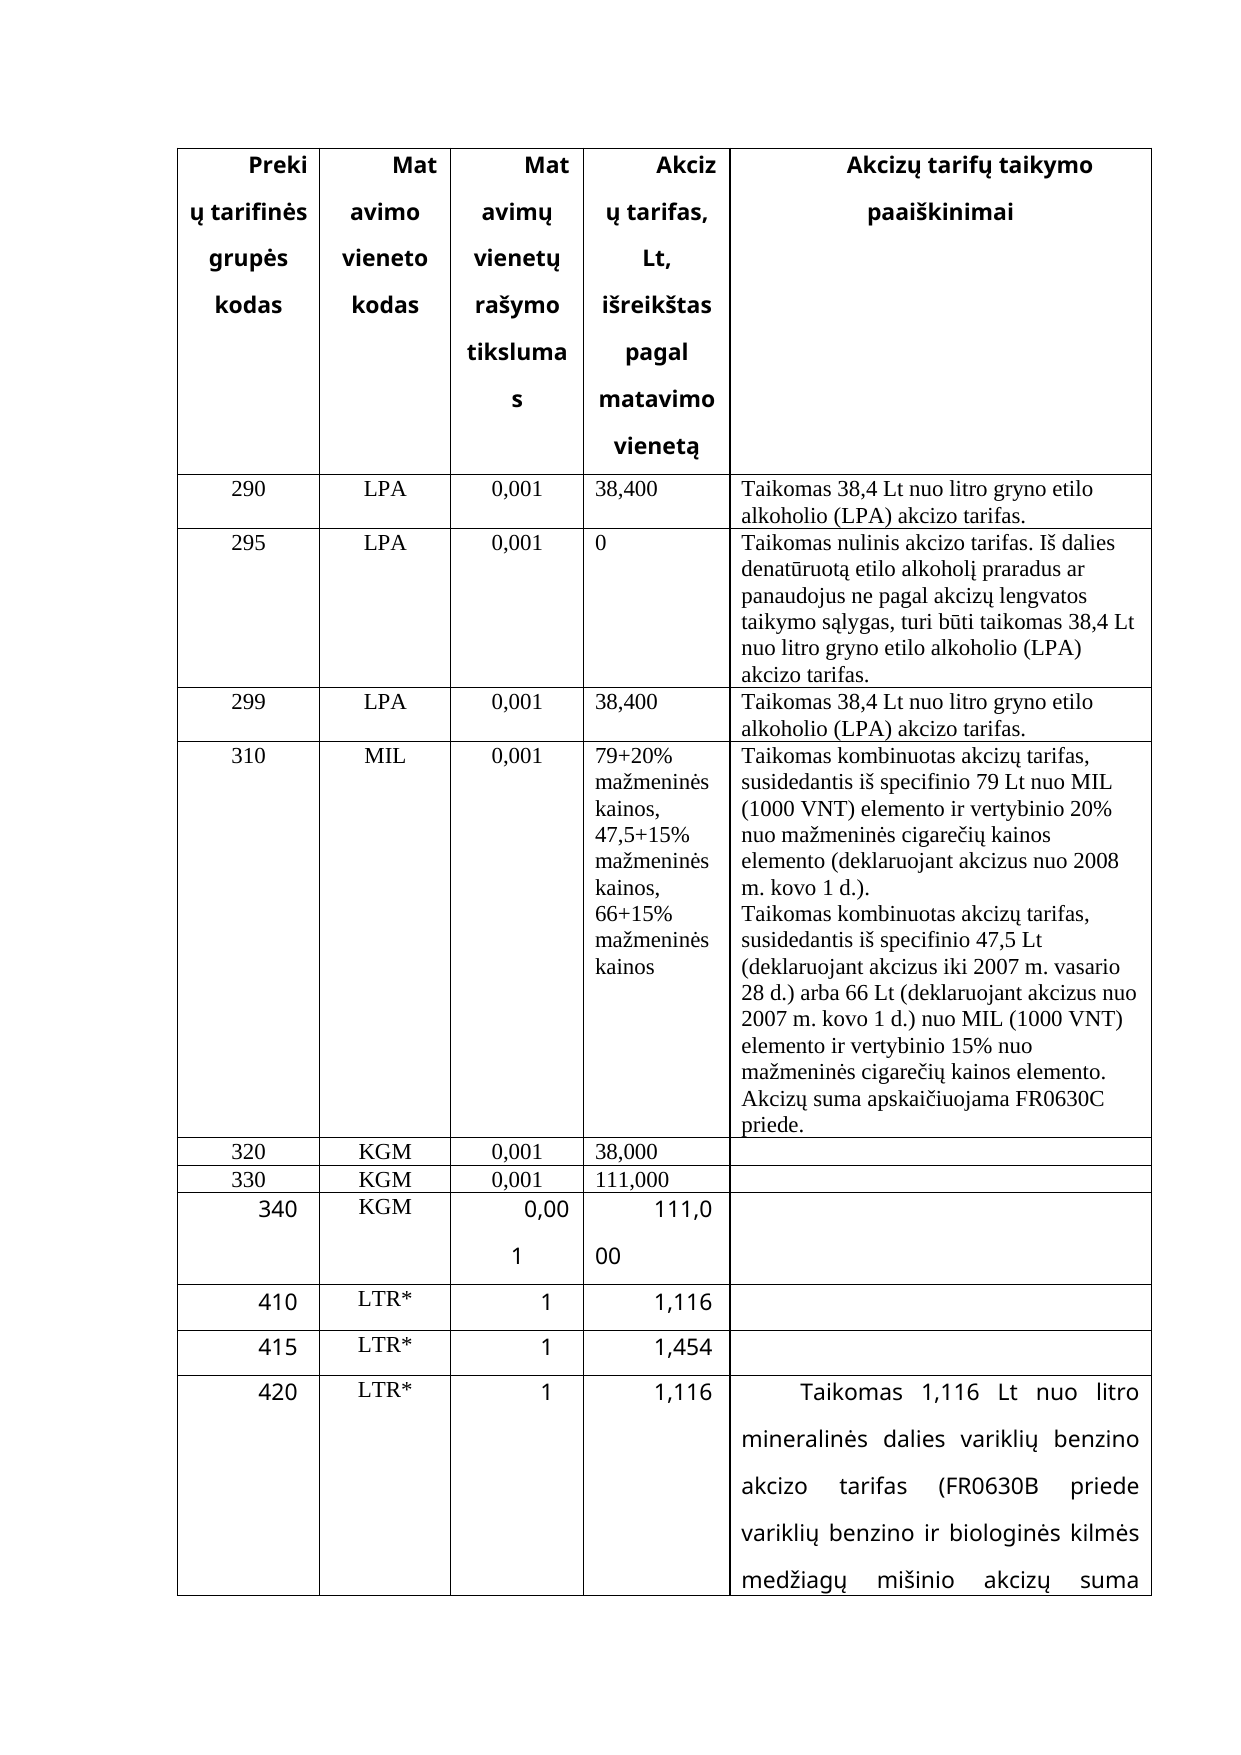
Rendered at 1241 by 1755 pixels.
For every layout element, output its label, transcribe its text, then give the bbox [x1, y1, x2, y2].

table_cell 1 [451, 1331, 583, 1375]
table_cell Taikomas kombinuotas akcizų tarifas, susidedantis iš specifinio 79 Lt nuo MIL (1000 VNT) elemento ir vertybinio 20% nuo mažmeninės cigarečių kainos elemento (deklaruojant akcizus nuo 2008 m. kovo 1 d.). Taikomas kombinuotas akcizų tarifas, susidedantis iš specifinio 47,5 Lt (deklaruojant akcizus iki 2007 m. vasario 28 d.) arba 66 Lt (deklaruojant akcizus nuo 2007 m. kovo 1 d.) nuo MIL (1000 VNT) elemento ir vertybinio 15% nuo mažmeninės cigarečių kainos elemento. Akcizų suma apskaičiuojama FR0630C priede. [731, 742, 1151, 1137]
table_cell Taikomas nulinis akcizo tarifas. Iš dalies denatūruotą etilo alkoholį praradus ar panaudojus ne pagal akcizų lengvatos taikymo sąlygas, turi būti taikomas 38,4 Lt nuo litro gryno etilo alkoholio (LPA) akcizo tarifas. [731, 529, 1151, 687]
table_cell 310 [178, 742, 319, 1137]
table_header Akcizų tarifų taikymo paaiškinimai [731, 149, 1151, 474]
table_cell 0,001 [451, 1138, 583, 1165]
table_cell LPA [320, 529, 450, 687]
table_cell 290 [178, 475, 319, 528]
table_cell 420 [178, 1376, 319, 1595]
table_cell 415 [178, 1331, 319, 1375]
table_cell LTR* [320, 1331, 450, 1375]
table_cell KGM [320, 1166, 450, 1192]
table_cell 111,000 [584, 1166, 729, 1192]
table_cell 340 [178, 1193, 319, 1284]
table_cell 299 [178, 688, 319, 741]
table_cell Taikomas 1,116 Lt nuo litro mineralinės dalies variklių benzino akcizo tarifas (FR0630B priede variklių benzino ir biologinės kilmės medžiagų mišinio akcizų suma [731, 1376, 1151, 1595]
table_cell MIL [320, 742, 450, 1137]
table_header Prekių tarifinės grupės kodas [178, 149, 319, 474]
table_cell [731, 1138, 1151, 1165]
table_cell 1,116 [584, 1376, 729, 1595]
table_cell Taikomas 38,4 Lt nuo litro gryno etilo alkoholio (LPA) akcizo tarifas. [731, 688, 1151, 741]
table_cell 1 [451, 1285, 583, 1330]
table_cell 1,454 [584, 1331, 729, 1375]
table_cell 410 [178, 1285, 319, 1330]
table_cell 0,001 [451, 529, 583, 687]
table_cell Taikomas 38,4 Lt nuo litro gryno etilo alkoholio (LPA) akcizo tarifas. [731, 475, 1151, 528]
table_cell 0,001 [451, 688, 583, 741]
table_cell [731, 1331, 1151, 1375]
table_cell 0,001 [451, 742, 583, 1137]
table_cell KGM [320, 1138, 450, 1165]
table_cell 0,001 [451, 475, 583, 528]
table_header Akcizų tarifas, Lt, išreikštas pagal matavimo vienetą [584, 149, 729, 474]
table_cell 1,116 [584, 1285, 729, 1330]
table_cell LPA [320, 688, 450, 741]
table_cell 330 [178, 1166, 319, 1192]
table_cell 0 [584, 529, 729, 687]
table_cell 111,000 [584, 1193, 729, 1284]
table_cell 295 [178, 529, 319, 687]
table_cell KGM [320, 1193, 450, 1284]
table_cell LTR* [320, 1376, 450, 1595]
table_cell 0,001 [451, 1193, 583, 1284]
table_cell 38,400 [584, 475, 729, 528]
table_cell 38,000 [584, 1138, 729, 1165]
table_header Matavimų vienetų rašymo tikslumas [451, 149, 583, 474]
table_cell 38,400 [584, 688, 729, 741]
table_cell 1 [451, 1376, 583, 1595]
table_cell [731, 1285, 1151, 1330]
table_cell LTR* [320, 1285, 450, 1330]
table_cell 79+20% mažmeninės kainos, 47,5+15% mažmeninės kainos, 66+15% mažmeninės kainos [584, 742, 729, 1137]
table_cell LPA [320, 475, 450, 528]
table_header Matavimo vieneto kodas [320, 149, 450, 474]
table_cell [731, 1193, 1151, 1284]
table_cell [731, 1166, 1151, 1192]
table_cell 0,001 [451, 1166, 583, 1192]
table_cell 320 [178, 1138, 319, 1165]
